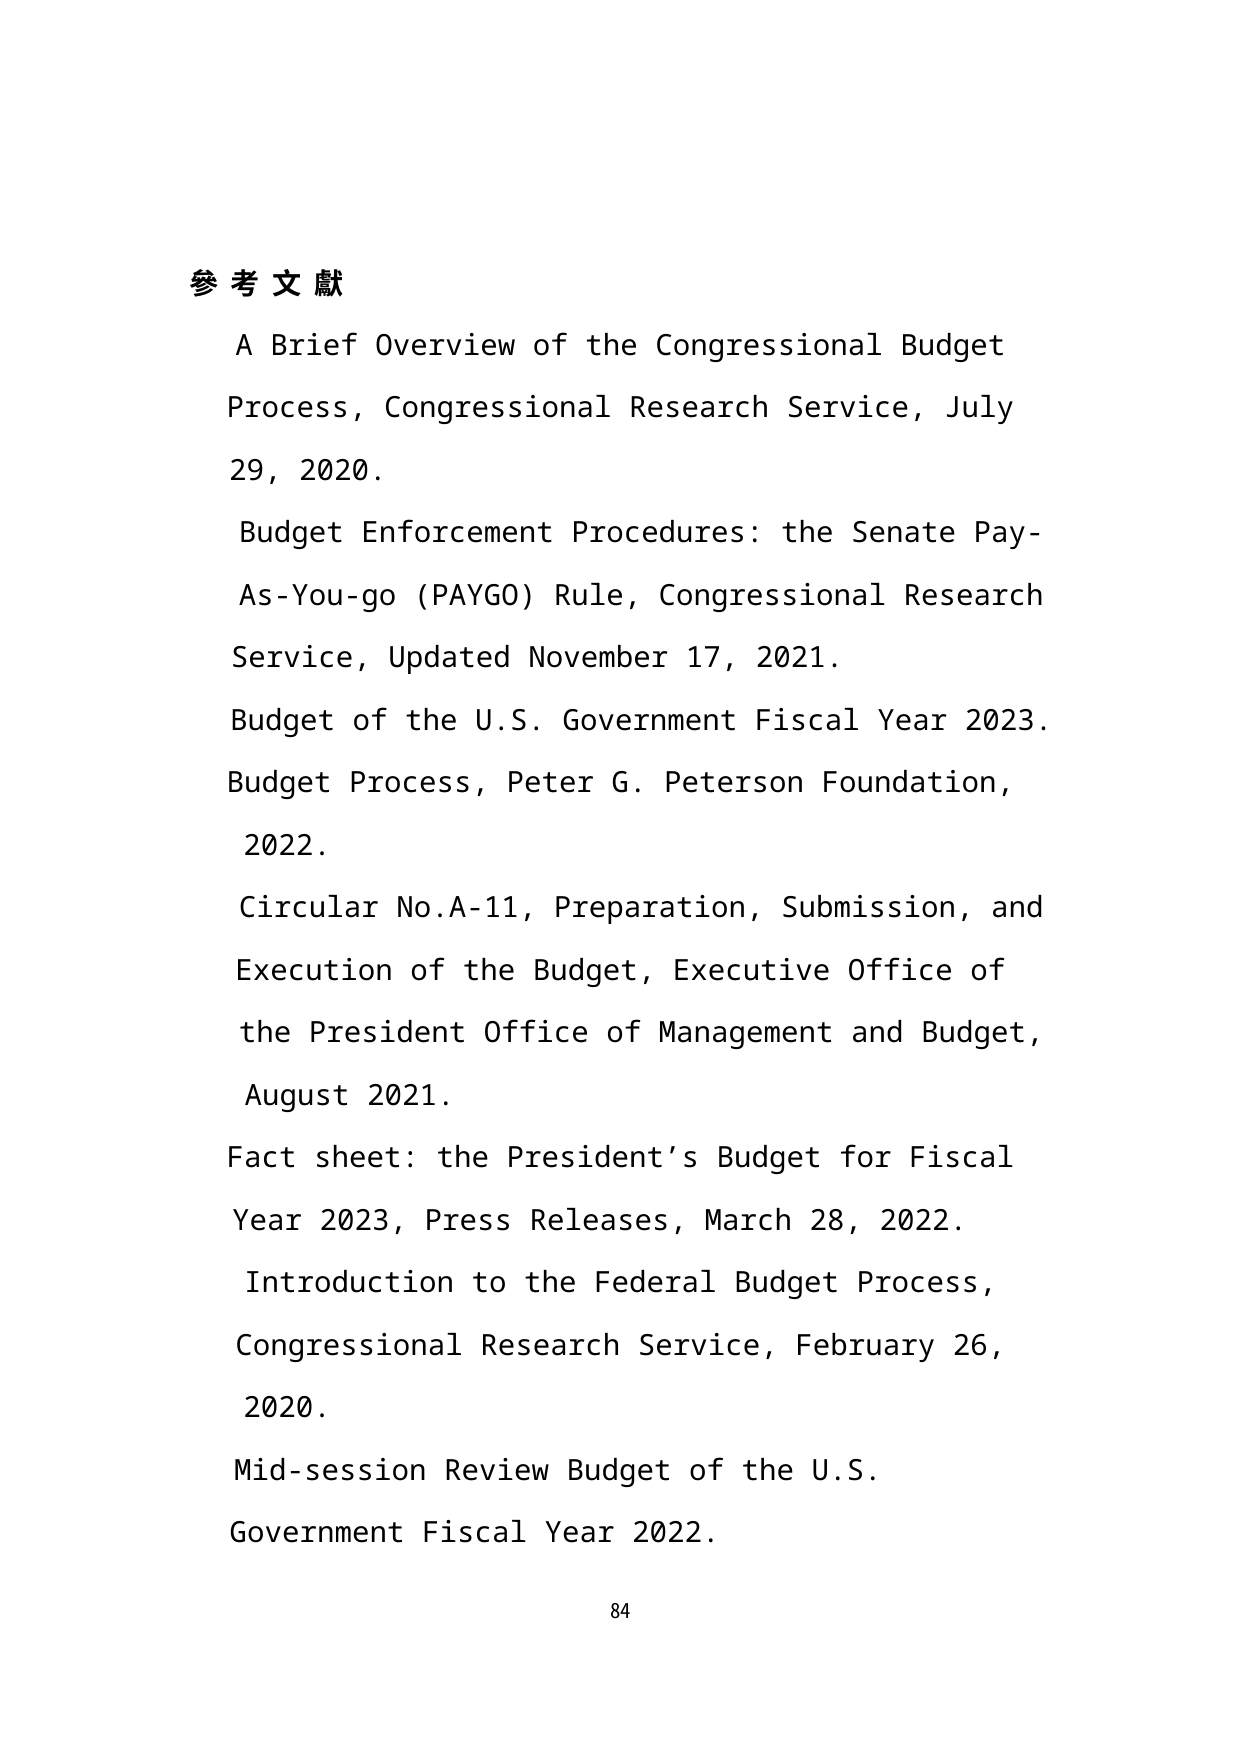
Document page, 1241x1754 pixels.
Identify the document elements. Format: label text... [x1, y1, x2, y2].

text Budget Process, Peter G. Peterson Foundation, 2022. [187, 740, 1058, 865]
text 參考文獻 [183, 240, 1058, 302]
text Mid-session Review Budget of the U.S. Government Fiscal Year 2022. [187, 1427, 1058, 1552]
text A Brief Overview of the Congressional Budget Process, Congressional Research Service, July 29, 2020. [187, 302, 1058, 490]
text Budget Enforcement Procedures: the Senate Pay-As-You-go (PAYGO) Rule, Congressional Research Service, Updated November 17, 2021. [187, 490, 1058, 677]
text Fact sheet: the President’s Budget for Fiscal Year 2023, Press Releases, March 28, 2022. [187, 1115, 1058, 1240]
text Circular No.A-11, Preparation, Submission, and Execution of the Budget, Executive Office of the President Office of Management and Budget, August 2021. [187, 865, 1058, 1115]
text Introduction to the Federal Budget Process, Congressional Research Service, February 26, 2020. [187, 1240, 1058, 1427]
text Budget of the U.S. Government Fiscal Year 2023. [187, 677, 1058, 740]
